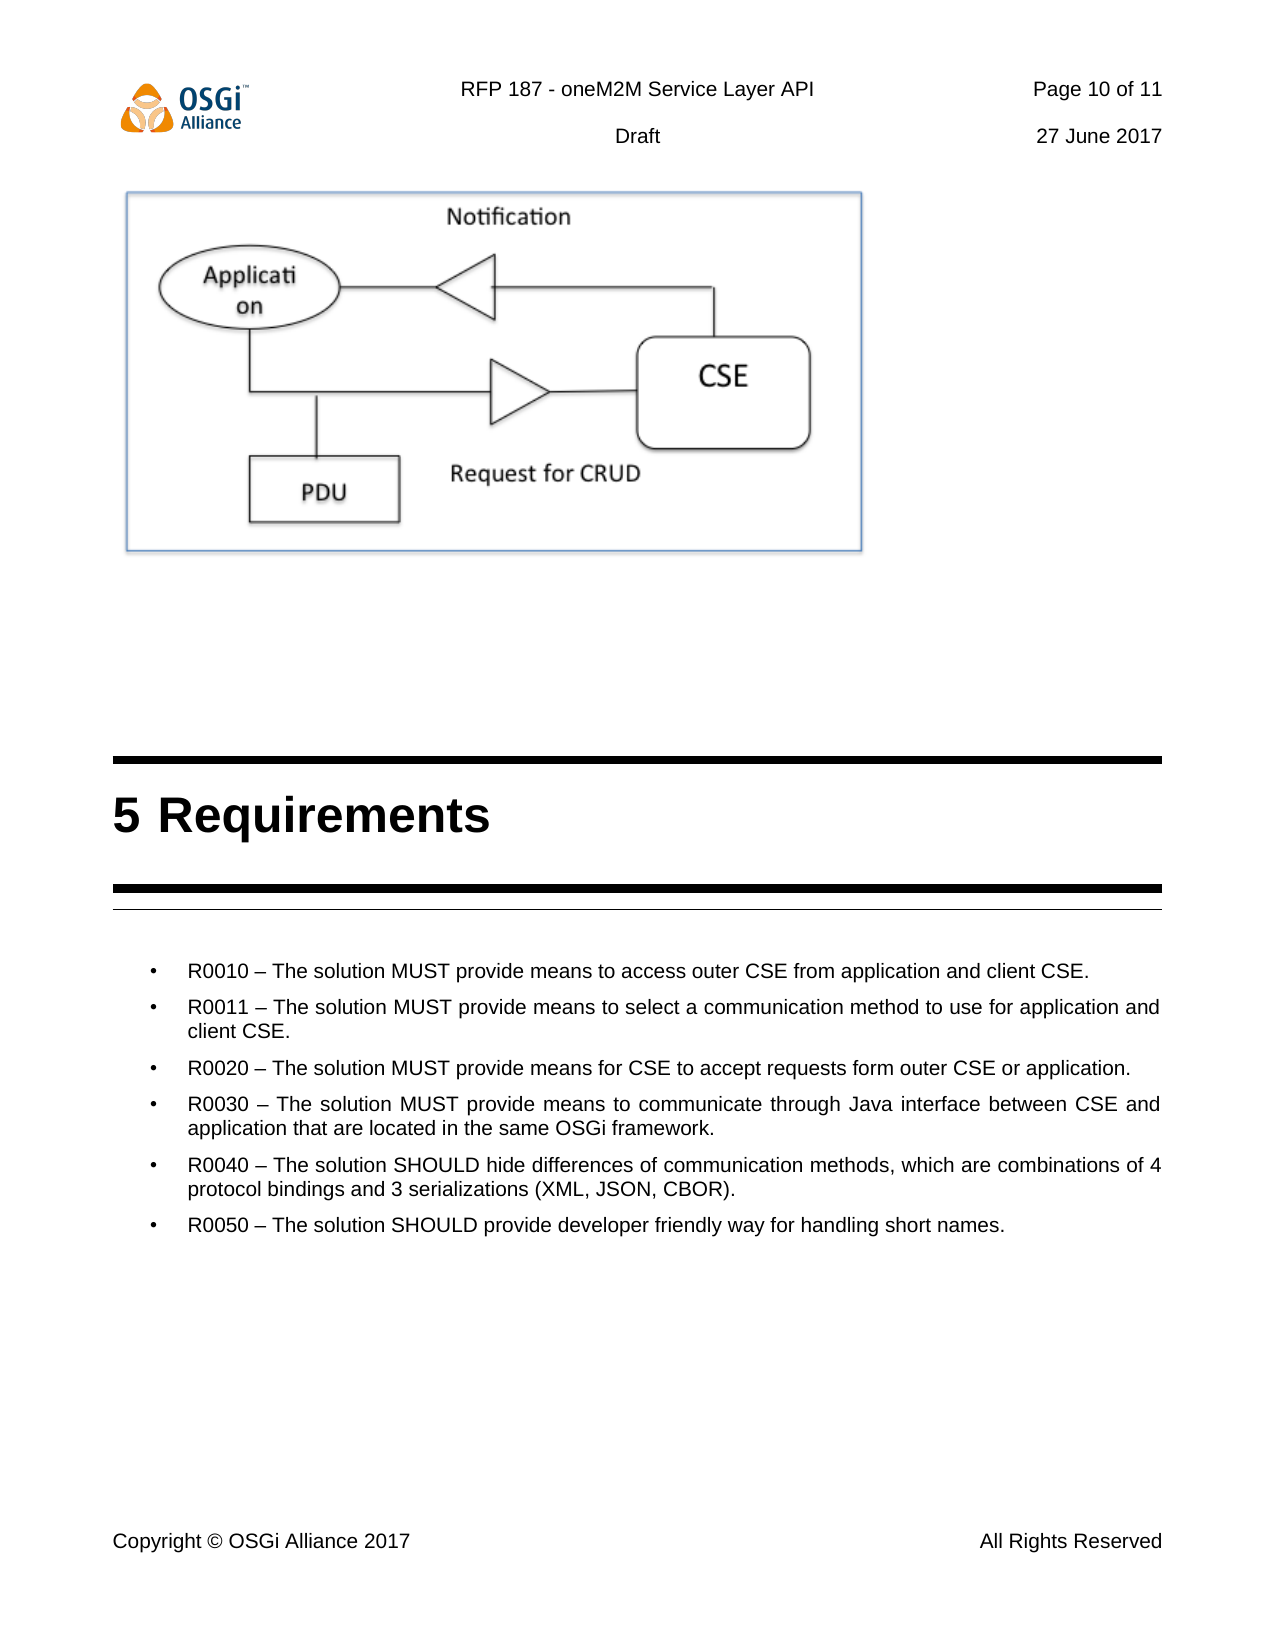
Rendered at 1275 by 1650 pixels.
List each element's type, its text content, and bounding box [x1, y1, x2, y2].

list R0020 – The solution MUST provide means for CSE to accept requests form outer CSE or application. [150, 1056, 1162, 1079]
list R0010 – The solution MUST provide means to access outer CSE from application and client CSE. [150, 958, 1162, 982]
list R0050 – The solution SHOULD provide developer friendly way for handling short names. [150, 1213, 1162, 1237]
list R0040 – The solution SHOULD hide differences of communication methods, which are combinations of 4 protocol bindings and 3 serializations (XML, JSON, CBOR). [150, 1153, 1162, 1201]
list R0011 – The solution MUST provide means to select a communication method to use for application and client CSE. [150, 995, 1162, 1043]
picture [112, 158, 1163, 632]
subtitle Requirements [112, 757, 1162, 893]
list R0030 – The solution MUST provide means to communicate through Java interface between CSE and application that are located in the same OSGi framework. [150, 1092, 1162, 1140]
picture [113, 76, 257, 140]
